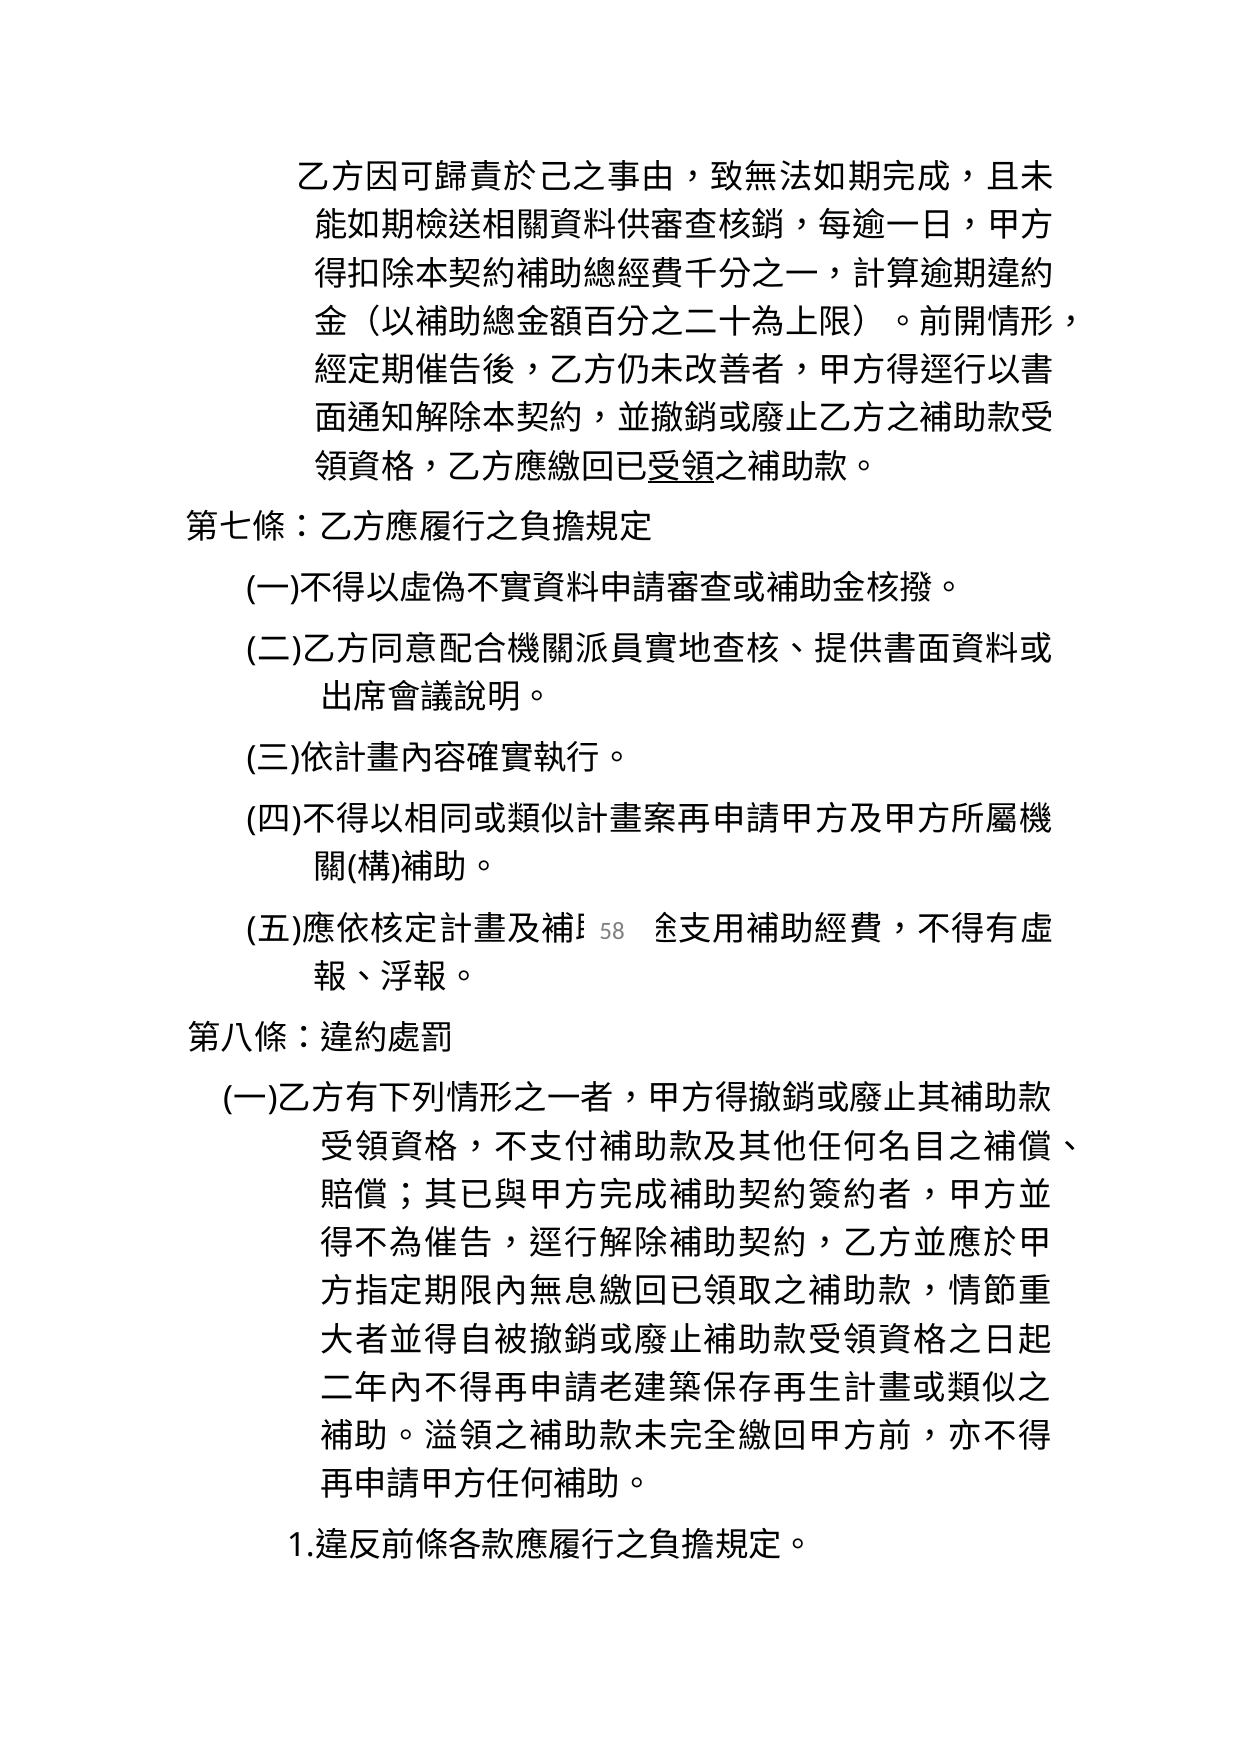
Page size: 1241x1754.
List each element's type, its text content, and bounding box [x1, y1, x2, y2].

text 第八條：違約處罰 [187, 1010, 1053, 1059]
text 第七條：乙方應履行之負擔規定 [186, 500, 1054, 548]
text (一)不得以虛偽不實資料申請審查或補助金核撥。 [188, 561, 1053, 609]
text (一)乙方有下列情形之一者，甲方得撤銷或廢止其補助款受領資格，不支付補助款及其他任何名目之補償、賠償；其已與甲方完成補助契約簽約者，甲方並得不為催告，逕行解除補助契約，乙方並應於甲方指定期限內無息繳回已領取之補助款，情節重大者並得自被撤銷或廢止補助款受領資格之日起二年內不得再申請老建築保存再生計畫或類似之補助。溢領之補助款未完全繳回甲方前，亦不得再申請甲方任何補助。 [187, 1071, 1053, 1505]
text (五)應依核定計畫及補助用途支用補助經費，不得有虛報、浮報。 [246, 901, 1053, 998]
text (三)依計畫內容確實執行。 [246, 731, 1053, 779]
text (四)不得以相同或類似計畫案再申請甲方及甲方所屬機關(構)補助。 [246, 792, 1053, 889]
text 1.違反前條各款應履行之負擔規定。 [287, 1518, 1053, 1566]
text 乙方因可歸責於己之事由，致無法如期完成，且未能如期檢送相關資料供審查核銷，每逾一日，甲方得扣除本契約補助總經費千分之一，計算逾期違約金（以補助總金額百分之二十為上限）。前開情形，經定期催告後，乙方仍未改善者，甲方得逕行以書面通知解除本契約，並撤銷或廢止乙方之補助款受領資格，乙方應繳回已受領之補助款。 [276, 150, 1054, 488]
text (二)乙方同意配合機關派員實地查核、提供書面資料或出席會議說明。 [246, 622, 1053, 718]
text 58 [599, 915, 641, 946]
